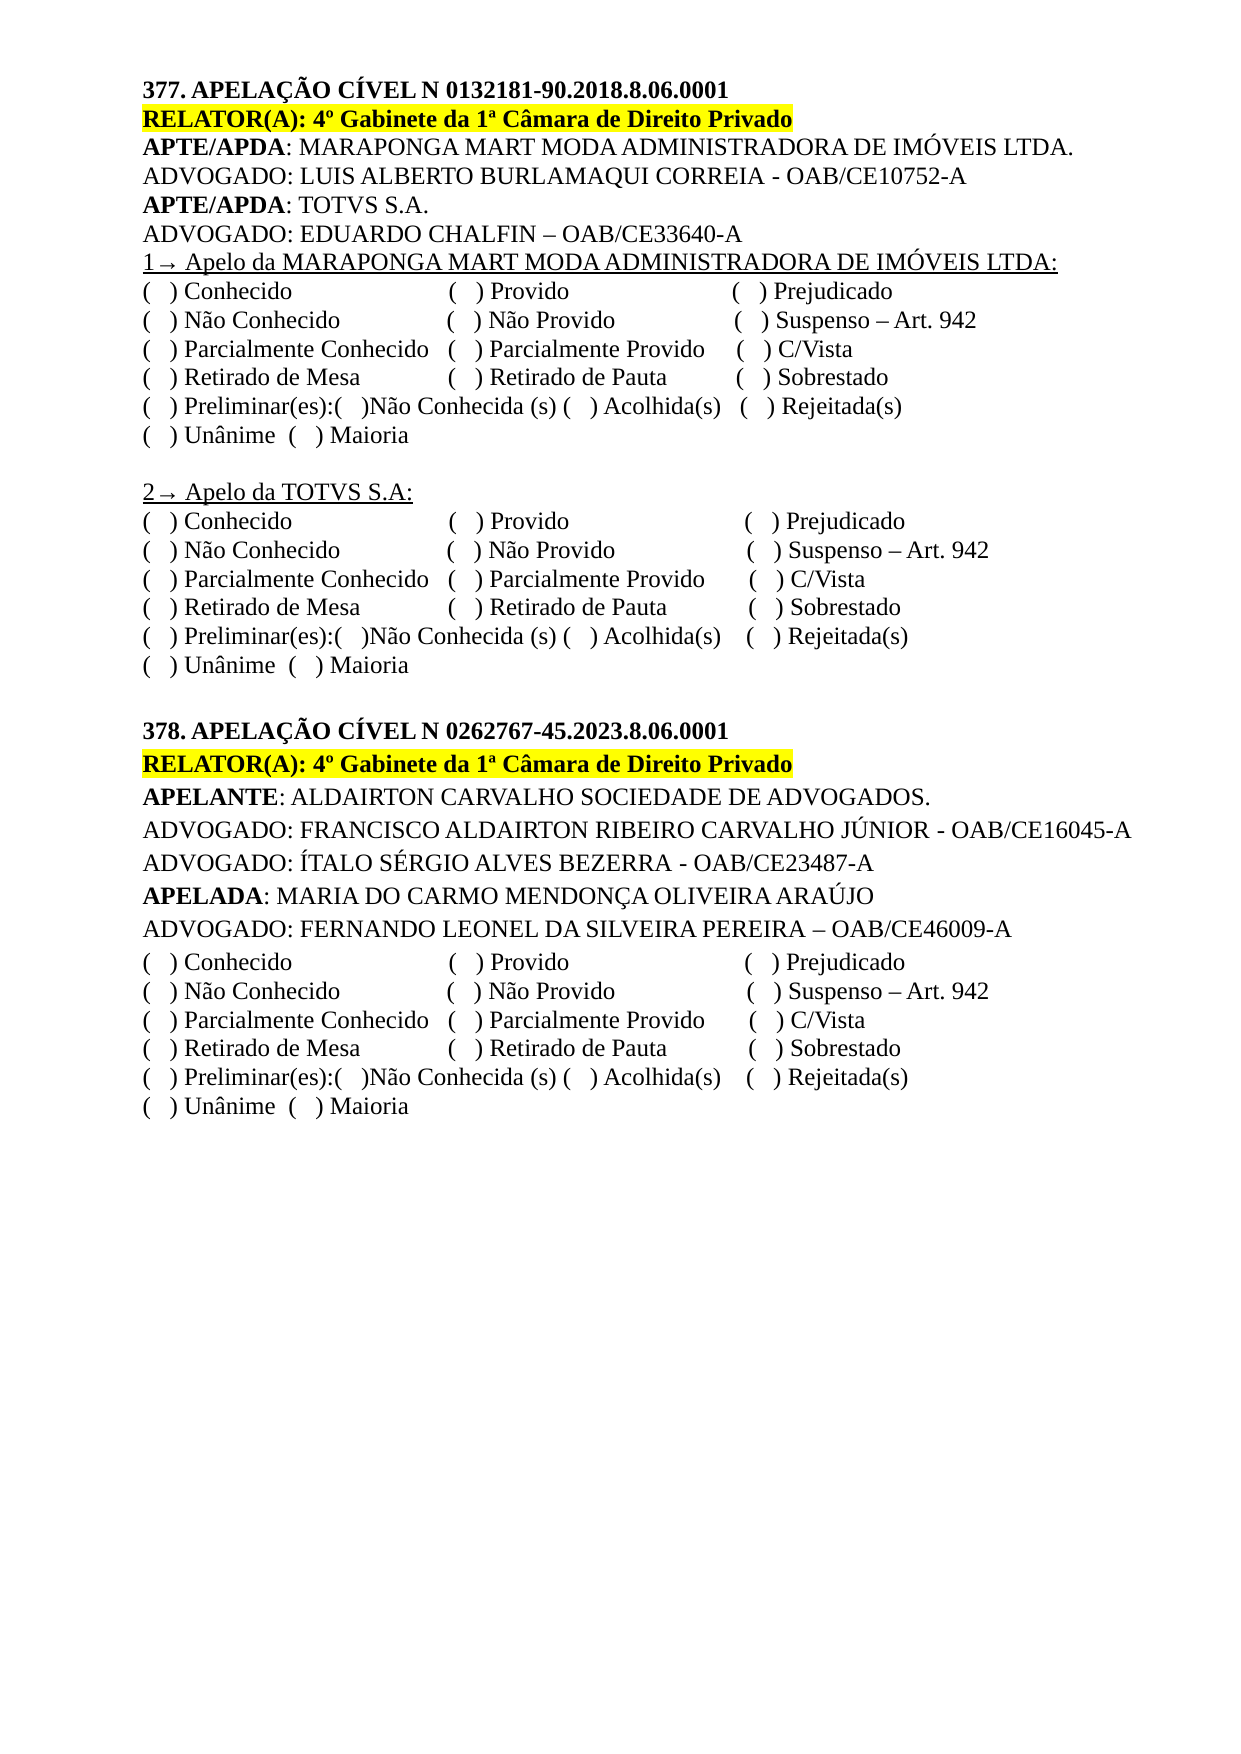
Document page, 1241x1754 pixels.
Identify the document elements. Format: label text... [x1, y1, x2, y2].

text ( ) Retirado de Mesa ( ) Retirado de Pauta ( ) Sobrestado [142, 592, 1158, 621]
text ( ) Não Conhecido ( ) Não Provido ( ) Suspenso – Art. 942 [142, 305, 1158, 334]
text ( ) Conhecido ( ) Provido ( ) Prejudicado [142, 947, 1141, 976]
text ( ) Preliminar(es):( )Não Conhecida (s) ( ) Acolhida(s) ( ) Rejeitada(s) [142, 391, 1158, 420]
text 2→ Apelo da TOTVS S.A: [142, 477, 1141, 506]
text ( ) Unânime ( ) Maioria [142, 650, 1141, 679]
text ( ) Retirado de Mesa ( ) Retirado de Pauta ( ) Sobrestado [142, 1033, 1158, 1062]
text 377. APELAÇÃO CÍVEL N 0132181-90.2018.8.06.0001 RELATOR(A): 4º Gabinete da 1ª Câmara de Direito Privado APTE/APDA: MARAPONGA MART MODA ADMINISTRADORA DE IMÓVEIS LTDA. ADVOGADO: LUIS ALBERTO BURLAMAQUI CORREIA - OAB/CE10752-A APTE/APDA: TOTVS S.A. ADVOGADO: EDUARDO CHALFIN – OAB/CE33640-A [142, 75, 1141, 247]
text ( ) Unânime ( ) Maioria [142, 1091, 1141, 1120]
text ( ) Unânime ( ) Maioria [142, 420, 1158, 449]
text 1→ Apelo da MARAPONGA MART MODA ADMINISTRADORA DE IMÓVEIS LTDA: [142, 247, 1141, 276]
text ( ) Não Conhecido ( ) Não Provido ( ) Suspenso – Art. 942 [142, 535, 1158, 564]
text ( ) Retirado de Mesa ( ) Retirado de Pauta ( ) Sobrestado [142, 362, 1158, 391]
text ( ) Não Conhecido ( ) Não Provido ( ) Suspenso – Art. 942 [142, 976, 1158, 1005]
text ( ) Preliminar(es):( )Não Conhecida (s) ( ) Acolhida(s) ( ) Rejeitada(s) [142, 621, 1158, 650]
text ( ) Preliminar(es):( )Não Conhecida (s) ( ) Acolhida(s) ( ) Rejeitada(s) [142, 1062, 1158, 1091]
text ( ) Conhecido ( ) Provido ( ) Prejudicado [142, 276, 1141, 305]
text ( ) Parcialmente Conhecido ( ) Parcialmente Provido ( ) C/Vista [142, 564, 1158, 592]
text 378. APELAÇÃO CÍVEL N 0262767-45.2023.8.06.0001 RELATOR(A): 4º Gabinete da 1ª Câmara de Direito Privado APELANTE: ALDAIRTON CARVALHO SOCIEDADE DE ADVOGADOS. ADVOGADO: FRANCISCO ALDAIRTON RIBEIRO CARVALHO JÚNIOR - OAB/CE16045-A ADVOGADO: ÍTALO SÉRGIO ALVES BEZERRA - OAB/CE23487-A APELADA: MARIA DO CARMO MENDONÇA OLIVEIRA ARAÚJO ADVOGADO: FERNANDO LEONEL DA SILVEIRA PEREIRA – OAB/CE46009-A [142, 716, 1141, 943]
text ( ) Parcialmente Conhecido ( ) Parcialmente Provido ( ) C/Vista [142, 334, 1158, 362]
text ( ) Conhecido ( ) Provido ( ) Prejudicado [142, 506, 1141, 535]
text ( ) Parcialmente Conhecido ( ) Parcialmente Provido ( ) C/Vista [142, 1005, 1158, 1033]
